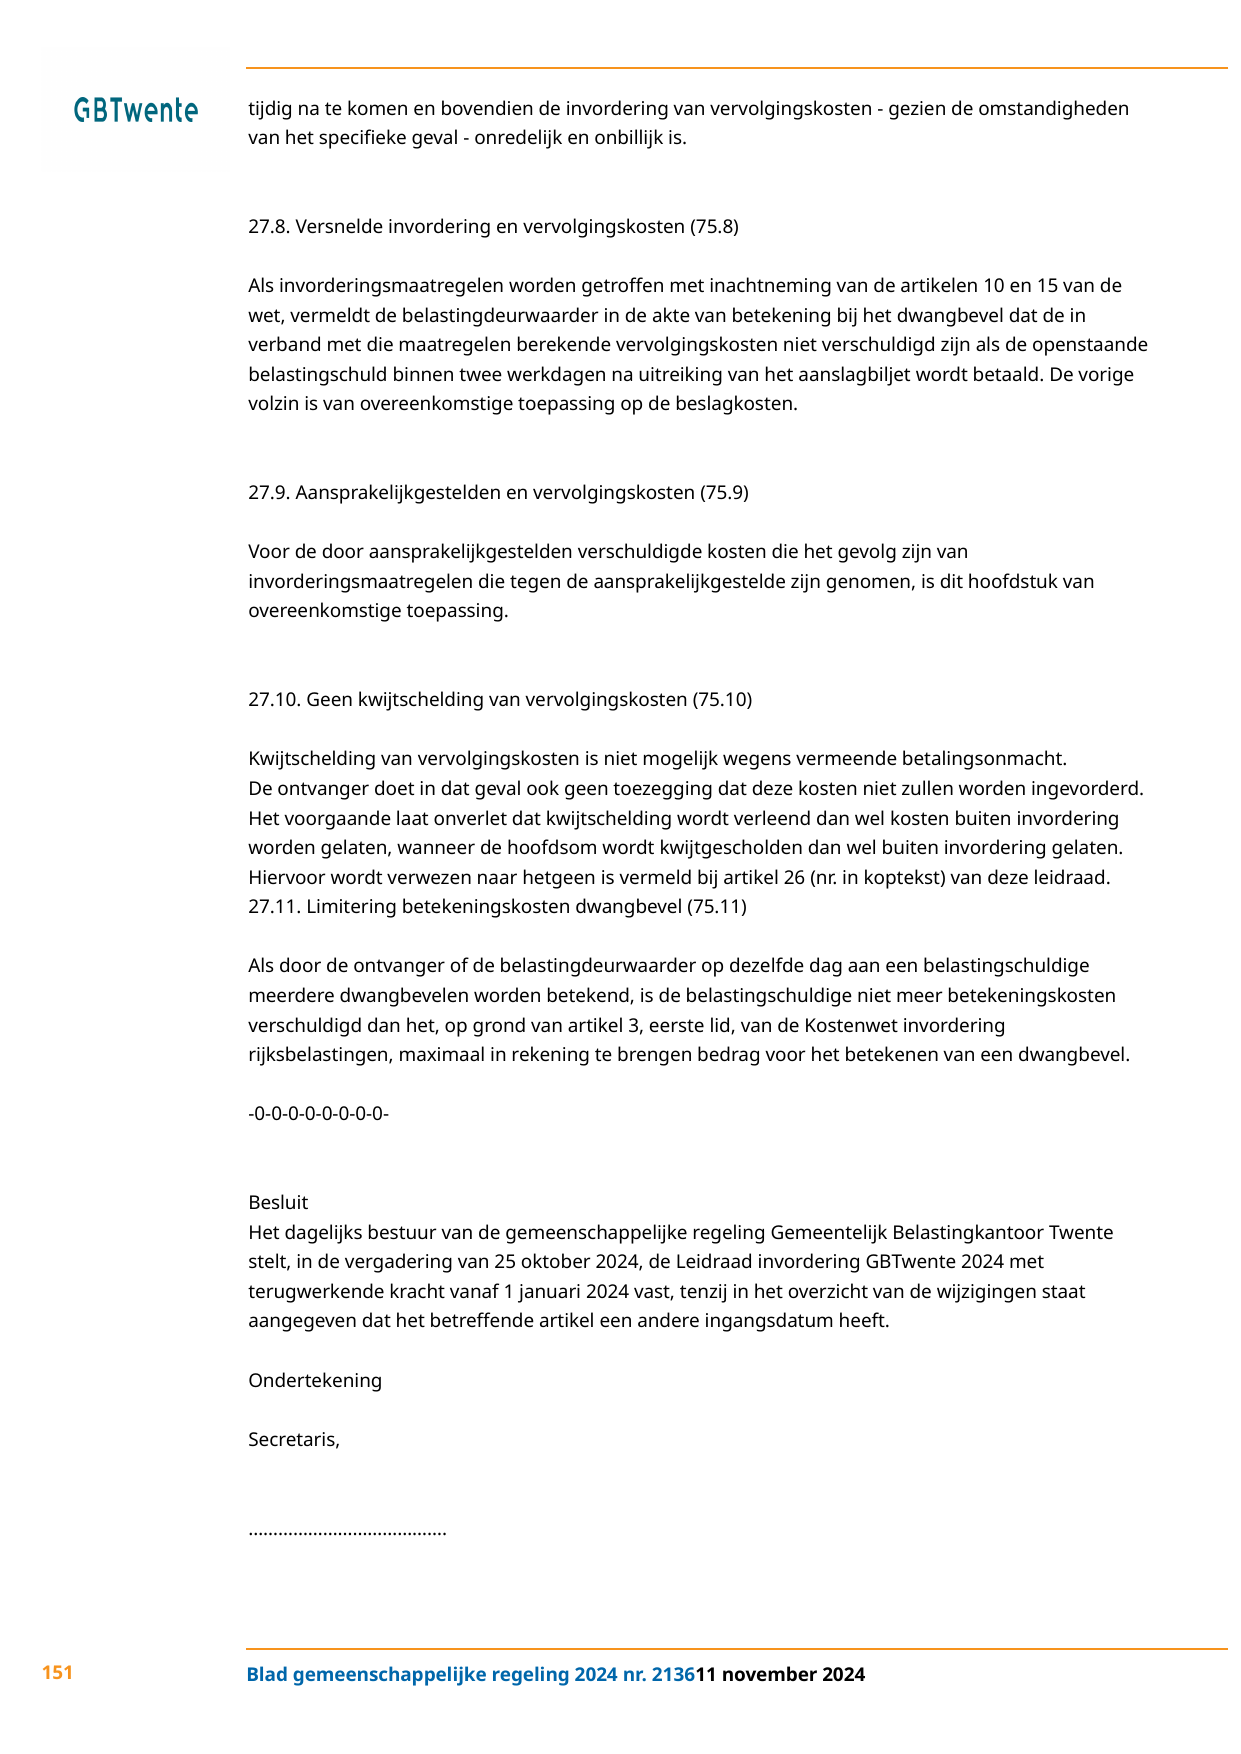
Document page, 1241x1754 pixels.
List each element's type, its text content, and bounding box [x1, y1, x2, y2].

text -0-0-0-0-0-0-0-0- [248, 1101, 1152, 1126]
text Het voorgaande laat onverlet dat kwijtschelding wordt verleend dan wel kosten buiten invordering worden gelaten, wanneer de hoofdsom wordt kwijtgescholden dan wel buiten invordering gelaten. Hiervoor wordt verwezen naar hetgeen is vermeld bij artikel 26 (nr. in koptekst) van deze leidraad. [248, 805, 1152, 890]
text 27.9. Aansprakelijkgestelden en vervolgingskosten (75.9) [248, 479, 1152, 505]
text Kwijtschelding van vervolgingskosten is niet mogelijk wegens vermeende betalingsonmacht. [248, 746, 1152, 771]
text Als door de ontvanger of de belastingdeurwaarder op dezelfde dag aan een belastingschuldige meerdere dwangbevelen worden betekend, is de belastingschuldige niet meer betekeningskosten verschuldigd dan het, op grond van artikel 3, eerste lid, van de Kostenwet invordering rijksbelastingen, maximaal in rekening te brengen bedrag voor het betekenen van een dwangbevel. [248, 953, 1152, 1067]
text Voor de door aansprakelijkgestelden verschuldigde kosten die het gevolg zijn van invorderingsmaatregelen die tegen de aansprakelijkgestelde zijn genomen, is dit hoofdstuk van overeenkomstige toepassing. [248, 538, 1152, 623]
text De ontvanger doet in dat geval ook geen toezegging dat deze kosten niet zullen worden ingevorderd. [248, 775, 1152, 801]
picture [41, 47, 231, 172]
text Secretaris, [248, 1426, 1152, 1452]
text …………………………………. [248, 1515, 1152, 1541]
text tijdig na te komen en bovendien de invordering van vervolgingskosten - gezien de omstandigheden van het specifieke geval - onredelijk en onbillijk is. [248, 95, 1152, 150]
text Als invorderingsmaatregelen worden getroffen met inachtneming van de artikelen 10 en 15 van de wet, vermeldt de belastingdeurwaarder in de akte van betekening bij het dwangbevel dat de in verband met die maatregelen berekende vervolgingskosten niet verschuldigd zijn als de openstaande belastingschuld binnen twee werkdagen na uitreiking van het aanslagbiljet wordt betaald. De vorige volzin is van overeenkomstige toepassing op de beslagkosten. [248, 272, 1152, 416]
text 27.8. Versnelde invordering en vervolgingskosten (75.8) [248, 213, 1152, 239]
text 27.11. Limitering betekeningskosten dwangbevel (75.11) [248, 893, 1152, 919]
text Het dagelijks bestuur van de gemeenschappelijke regeling Gemeentelijk Belastingkantoor Twente stelt, in de vergadering van 25 oktober 2024, de Leidraad invordering GBTwente 2024 met terugwerkende kracht vanaf 1 januari 2024 vast, tenzij in het overzicht van de wijzigingen staat aangegeven dat het betreffende artikel een andere ingangsdatum heeft. [248, 1219, 1152, 1333]
text Besluit [248, 1189, 1152, 1215]
text 27.10. Geen kwijtschelding van vervolgingskosten (75.10) [248, 686, 1152, 712]
text Ondertekening [248, 1367, 1152, 1393]
